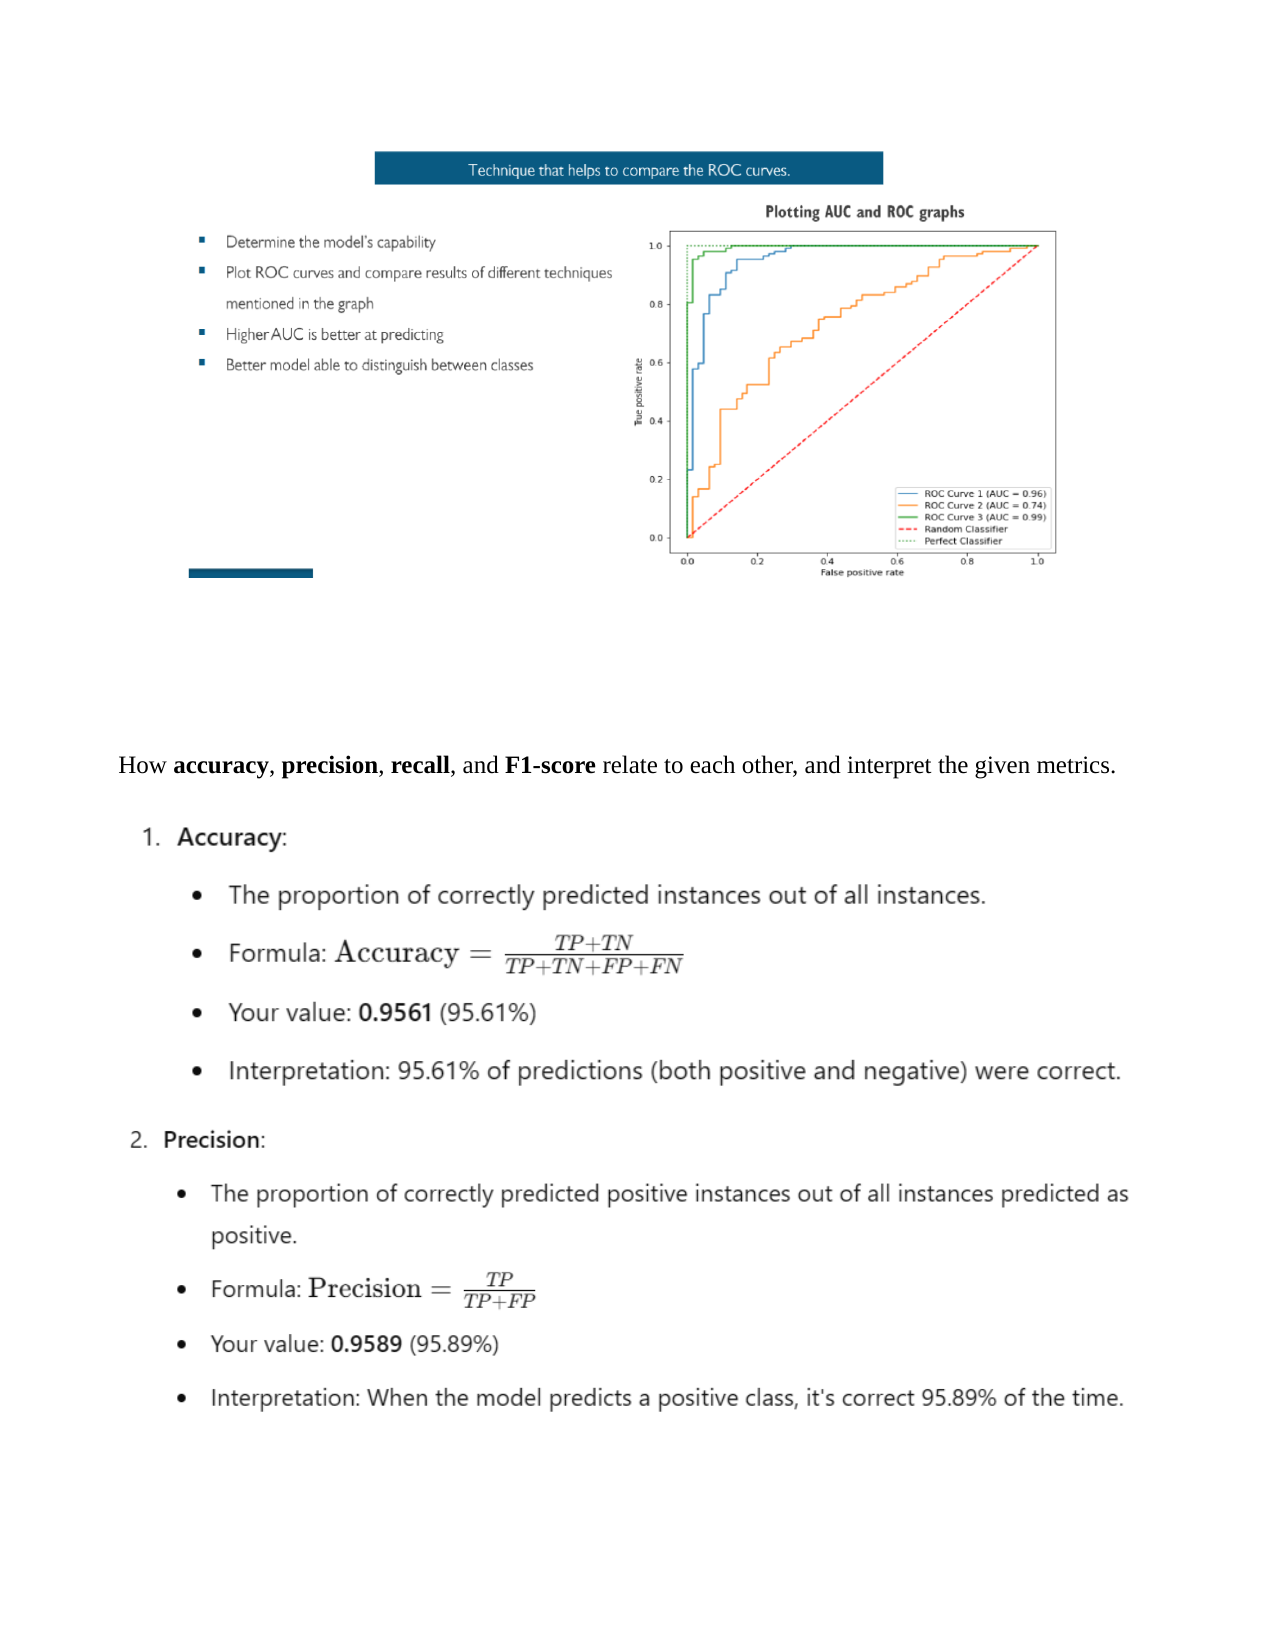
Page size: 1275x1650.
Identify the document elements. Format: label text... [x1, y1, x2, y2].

picture [183, 146, 1067, 578]
picture [118, 807, 1157, 1091]
picture [118, 1119, 1157, 1419]
text How accuracy, precision, recall, and F1-score relate to each other, and interpret the given metrics. [118, 750, 1157, 779]
